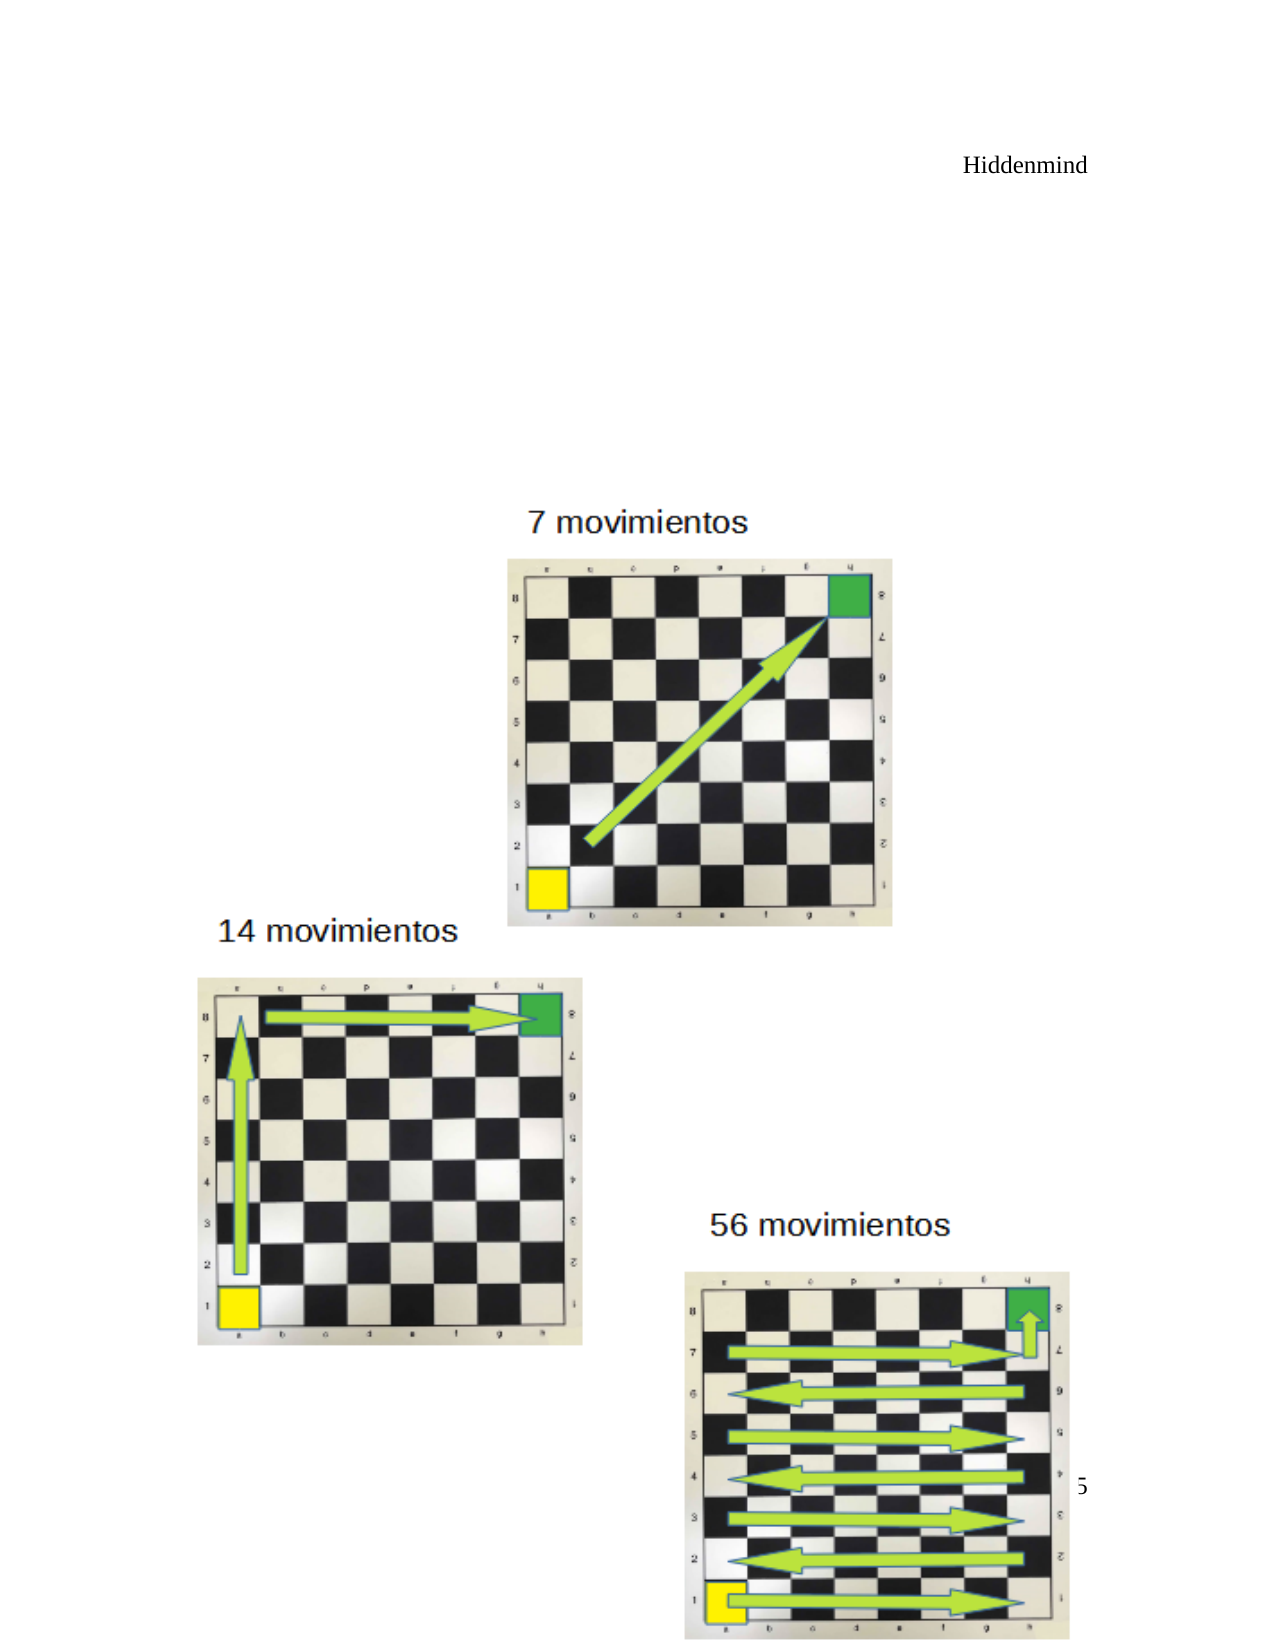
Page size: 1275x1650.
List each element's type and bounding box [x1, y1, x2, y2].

picture [189, 501, 1079, 1650]
